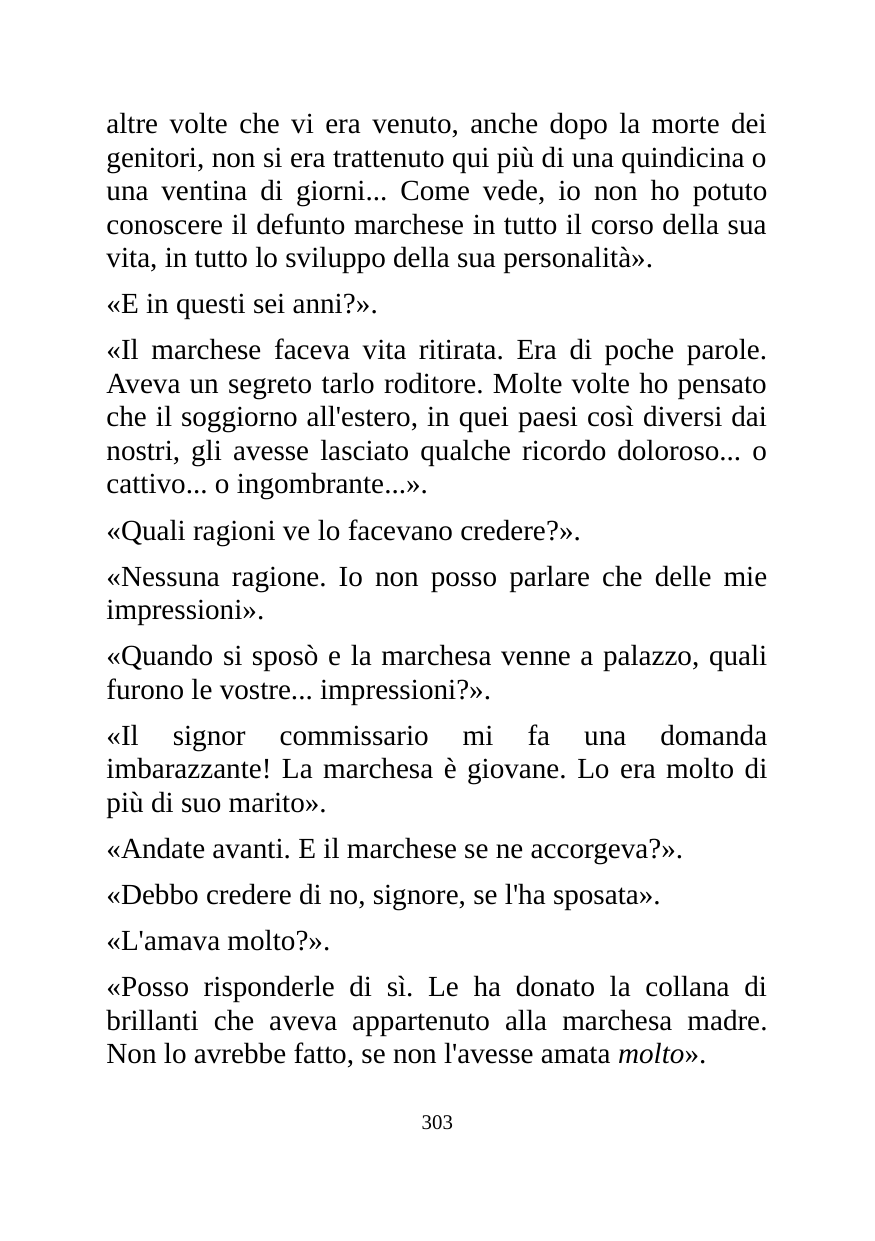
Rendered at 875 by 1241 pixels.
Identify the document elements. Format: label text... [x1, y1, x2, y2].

text «Nessuna ragione. Io non posso parlare che delle mie impressioni». [106, 559, 768, 626]
text «Debbo credere di no, signore, se l'ha sposata». [106, 877, 768, 911]
text «Il marchese faceva vita ritirata. Era di poche parole. Aveva un segreto tarlo roditore. Molte volte ho pensato che il soggiorno all'estero, in quei paesi così diversi dai nostri, gli avesse lasciato qualche ricordo doloroso... o cattivo... o ingombrante...». [106, 332, 768, 500]
text «Quando si sposò e la marchesa venne a palazzo, quali furono le vostre... impressioni?». [106, 638, 768, 705]
text «Il signor commissario mi fa una domanda imbarazzante! La marchesa è giovane. Lo era molto di più di suo marito». [106, 718, 768, 818]
text «Andate avanti. E il marchese se ne accorgeva?». [106, 831, 768, 864]
text «Posso risponderle di sì. Le ha donato la collana di brillanti che aveva appartenuto alla marchesa madre. Non lo avrebbe fatto, se non l'avesse amata molto». [106, 969, 768, 1070]
text «Quali ragioni ve lo facevano credere?». [106, 513, 768, 546]
text «L'amava molto?». [106, 923, 768, 957]
text «E in questi sei anni?». [106, 286, 768, 320]
text altre volte che vi era venuto, anche dopo la morte dei genitori, non si era trattenuto qui più di una quindicina o una ventina di giorni... Come vede, io non ho potuto conoscere il defunto marchese in tutto il corso della sua vita, in tutto lo sviluppo della sua personalità». [106, 106, 768, 274]
